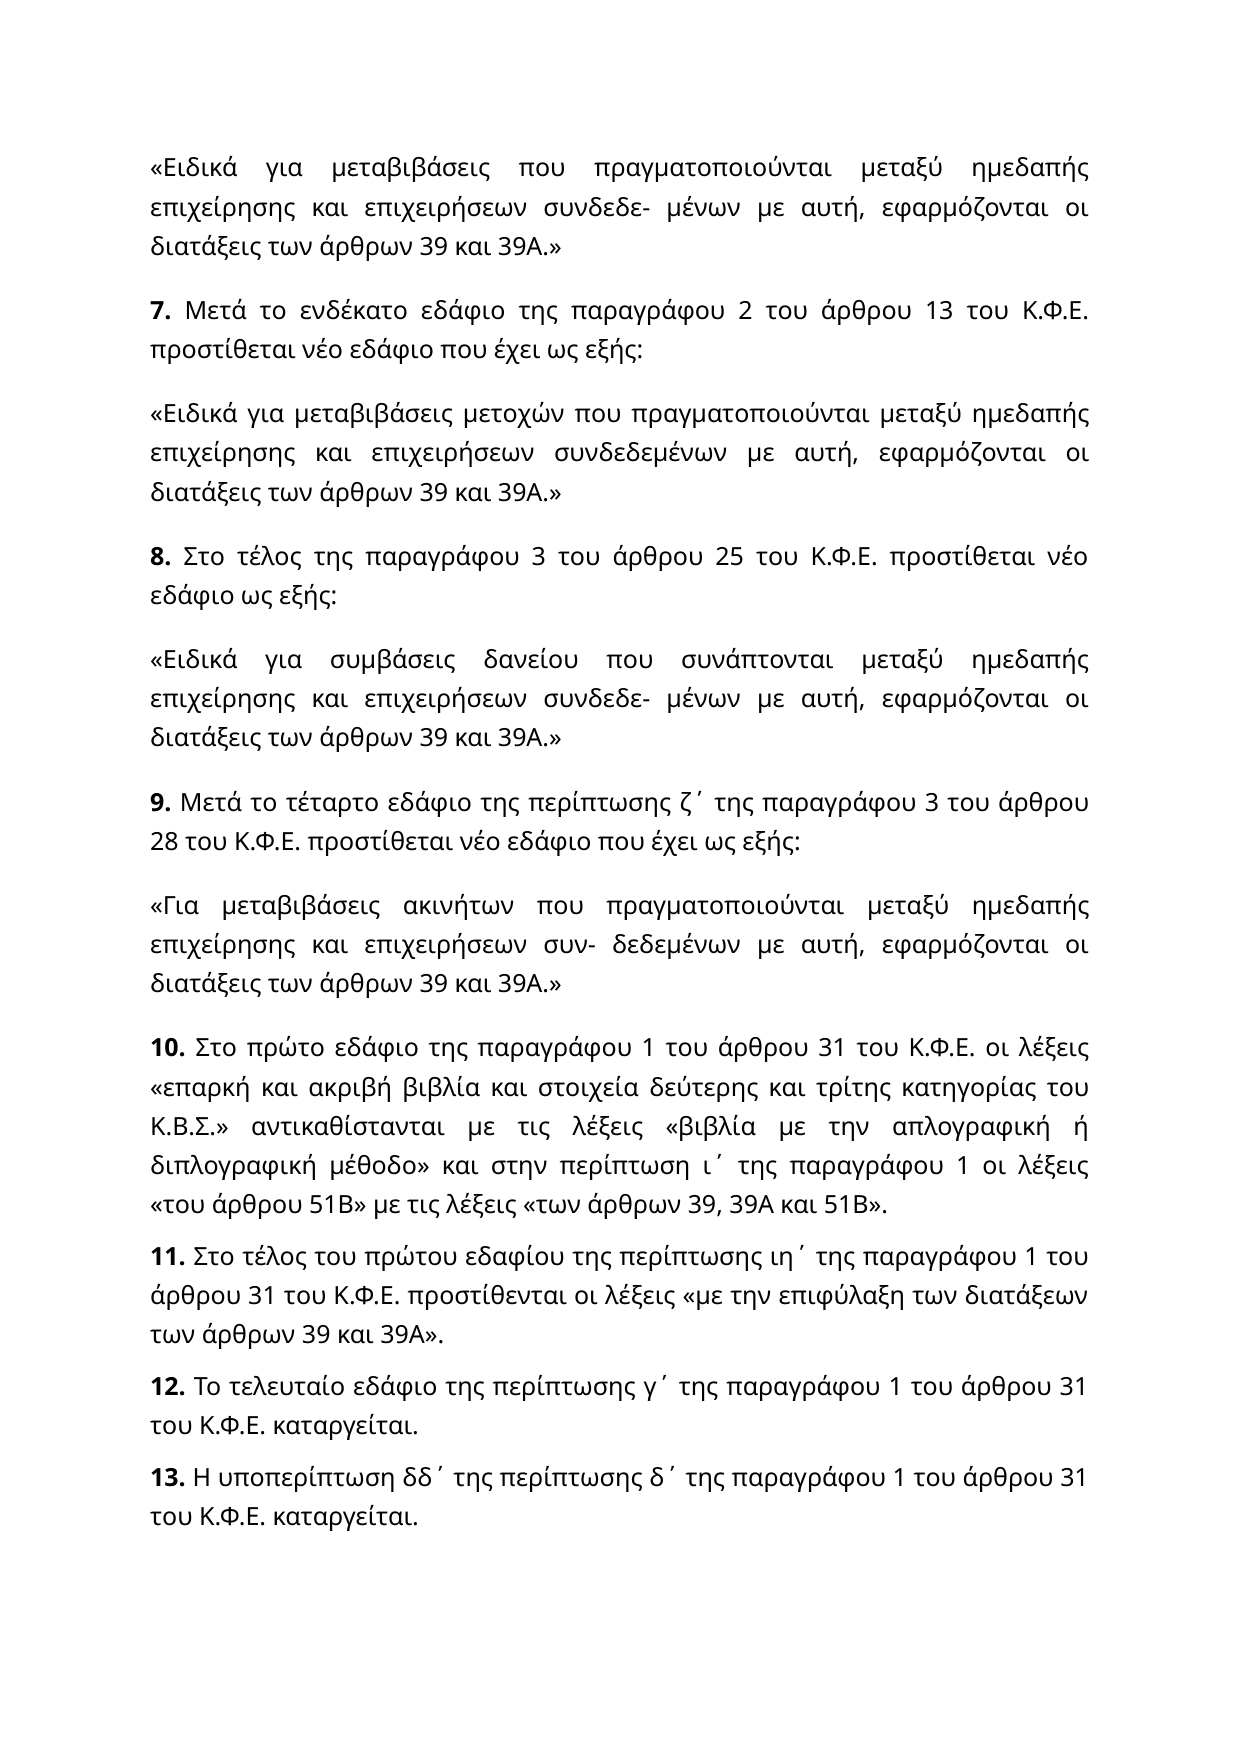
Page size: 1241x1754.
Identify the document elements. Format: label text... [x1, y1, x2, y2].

text 11. Στο τέλος του πρώτου εδαφίου της περίπτωσης ιη΄ της παραγράφου 1 του άρθρου 31 του Κ.Φ.Ε. προστίθενται οι λέξεις «με την επιφύλαξη των διατάξεων των άρθρων 39 και 39Α». [150, 1238, 1090, 1351]
text «Ειδικά για μεταβιβάσεις μετοχών που πραγματοποιούνται μεταξύ ημεδαπής επιχείρησης και επιχειρήσεων συνδεδεμένων με αυτή, εφαρμόζονται οι διατάξεις των άρθρων 39 και 39Α.» [150, 396, 1090, 508]
text 7. Μετά το ενδέκατο εδάφιο της παραγράφου 2 του άρθρου 13 του Κ.Φ.Ε. προστίθεται νέο εδάφιο που έχει ως εξής: [150, 292, 1090, 366]
text 13. Η υποπερίπτωση δδ΄ της περίπτωσης δ΄ της παραγράφου 1 του άρθρου 31 του Κ.Φ.Ε. καταργείται. [150, 1459, 1090, 1532]
text «Ειδικά για μεταβιβάσεις που πραγματοποιούνται μεταξύ ημεδαπής επιχείρησης και επιχειρήσεων συνδεδε- μένων με αυτή, εφαρμόζονται οι διατάξεις των άρθρων 39 και 39Α.» [150, 150, 1090, 262]
text 10. Στο πρώτο εδάφιο της παραγράφου 1 του άρθρου 31 του Κ.Φ.Ε. οι λέξεις «επαρκή και ακριβή βιβλία και στοιχεία δεύτερης και τρίτης κατηγορίας του Κ.Β.Σ.» αντικαθίστανται με τις λέξεις «βιβλία με την απλογραφική ή διπλογραφική μέθοδο» και στην περίπτωση ι΄ της παραγράφου 1 οι λέξεις «του άρθρου 51Β» με τις λέξεις «των άρθρων 39, 39Α και 51Β». [150, 1030, 1090, 1221]
text «Ειδικά για συμβάσεις δανείου που συνάπτονται μεταξύ ημεδαπής επιχείρησης και επιχειρήσεων συνδεδε- μένων με αυτή, εφαρμόζονται οι διατάξεις των άρθρων 39 και 39Α.» [150, 642, 1090, 754]
text 9. Μετά το τέταρτο εδάφιο της περίπτωσης ζ΄ της παραγράφου 3 του άρθρου 28 του Κ.Φ.Ε. προστίθεται νέο εδάφιο που έχει ως εξής: [150, 784, 1090, 857]
text 8. Στο τέλος της παραγράφου 3 του άρθρου 25 του Κ.Φ.Ε. προστίθεται νέο εδάφιο ως εξής: [150, 538, 1090, 612]
text «Για μεταβιβάσεις ακινήτων που πραγματοποιούνται μεταξύ ημεδαπής επιχείρησης και επιχειρήσεων συν- δεδεμένων με αυτή, εφαρμόζονται οι διατάξεις των άρθρων 39 και 39Α.» [150, 887, 1090, 1000]
text 12. Το τελευταίο εδάφιο της περίπτωσης γ΄ της παραγράφου 1 του άρθρου 31 του Κ.Φ.Ε. καταργείται. [150, 1368, 1090, 1442]
